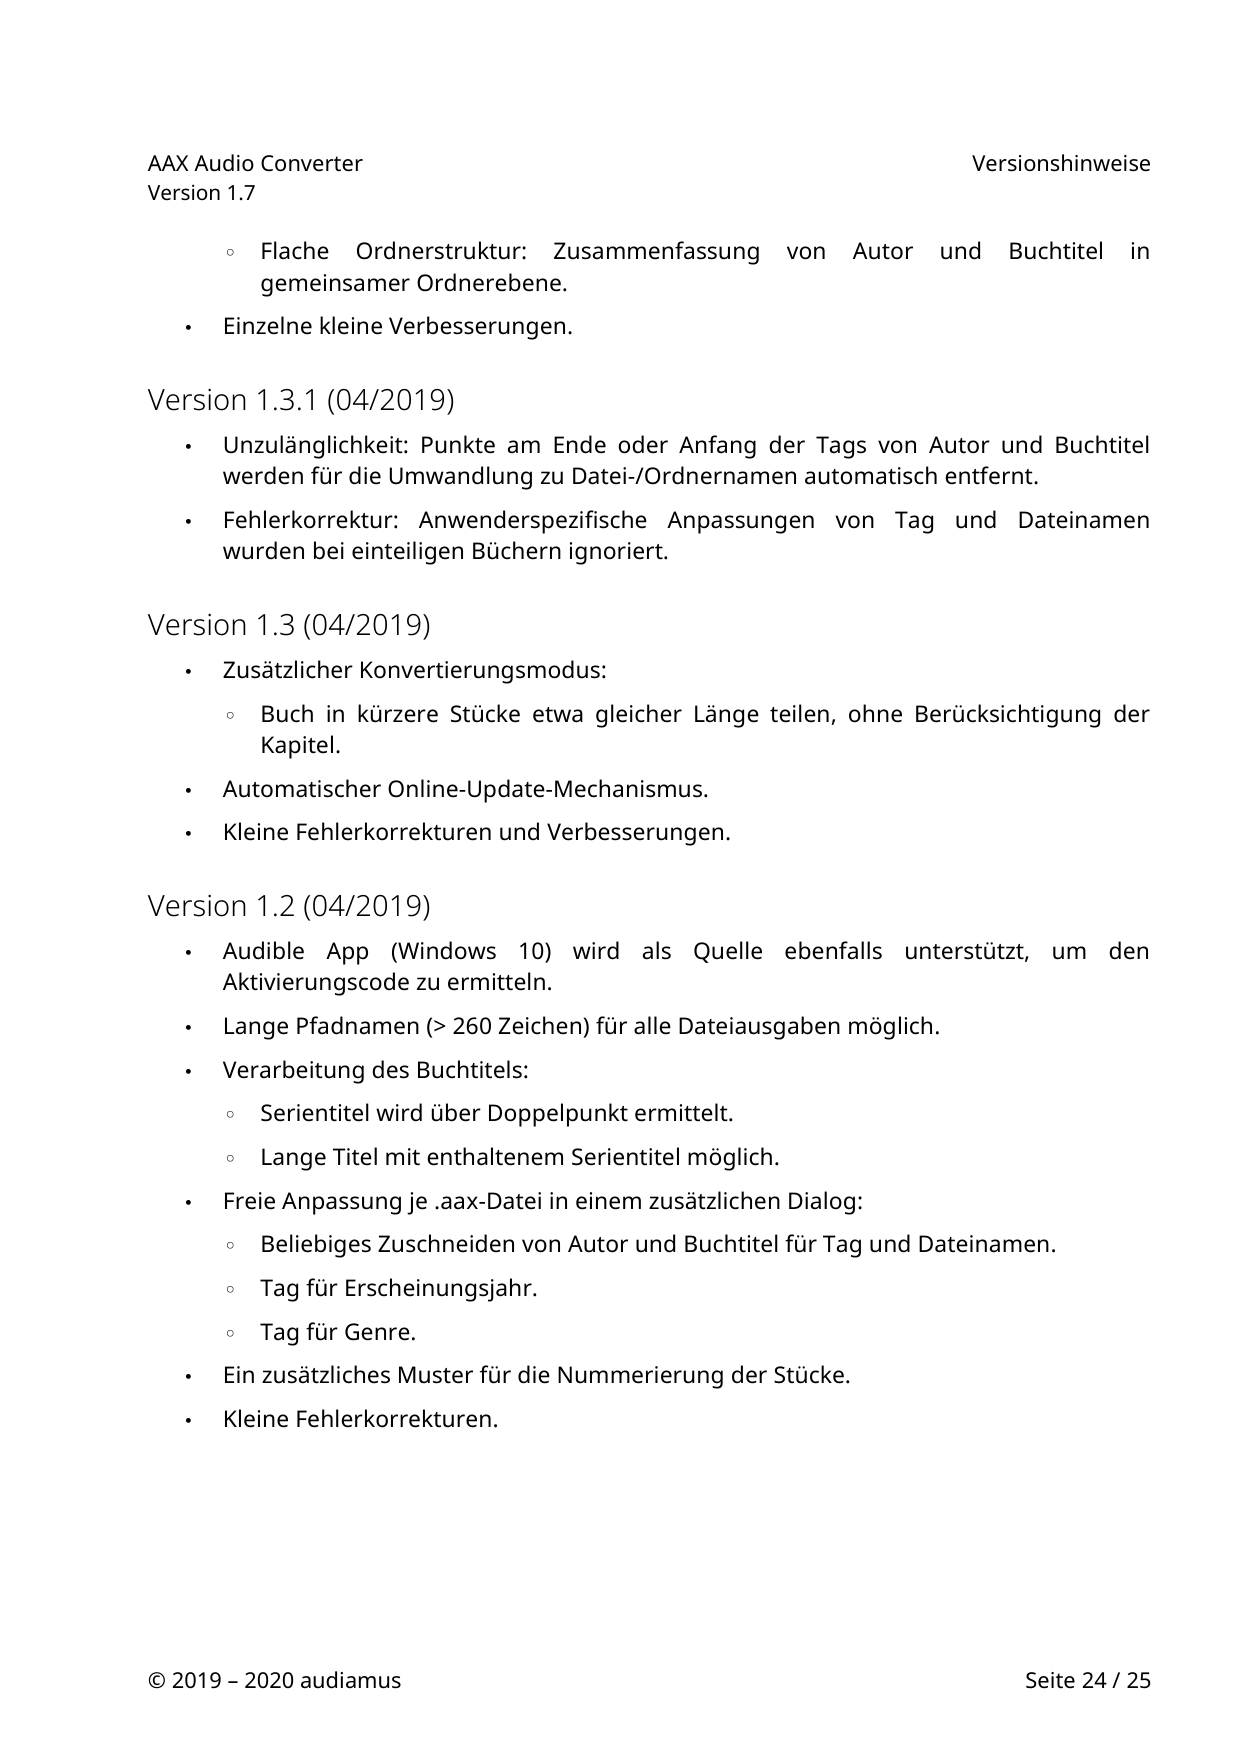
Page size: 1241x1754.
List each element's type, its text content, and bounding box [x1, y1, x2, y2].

subtitle Version 1.2 (04/2019) [148, 885, 1152, 924]
list Kleine Fehlerkorrekturen und Verbesserungen. [185, 816, 1152, 847]
list Lange Pfadnamen (> 260 Zeichen) für alle Dateiausgaben möglich. [185, 1010, 1152, 1041]
list Flache Ordnerstruktur: Zusammenfassung von Autor und Buchtitel in gemeinsamer Ordnerebene. [223, 235, 1152, 298]
list Fehlerkorrektur: Anwenderspezifische Anpassungen von Tag und Dateinamen wurden bei einteiligen Büchern ignoriert. [185, 504, 1152, 566]
subtitle Version 1.3.1 (04/2019) [148, 379, 1152, 418]
list Ein zusätzliches Muster für die Nummerierung der Stücke. [185, 1359, 1152, 1390]
list Audible App (Windows 10) wird als Quelle ebenfalls unterstützt, um den Aktivierungscode zu ermitteln. [185, 935, 1152, 998]
subtitle Version 1.3 (04/2019) [148, 604, 1152, 643]
list Kleine Fehlerkorrekturen. [185, 1403, 1152, 1434]
list Lange Titel mit enthaltenem Serientitel möglich. [223, 1141, 1152, 1172]
list Tag für Genre. [223, 1316, 1152, 1347]
list Automatischer Online-Update-Mechanismus. [185, 773, 1152, 804]
list Serientitel wird über Doppelpunkt ermittelt. [223, 1097, 1152, 1128]
list Verarbeitung des Buchtitels: [185, 1054, 1152, 1085]
list Freie Anpassung je .aax-Datei in einem zusätzlichen Dialog: [185, 1184, 1152, 1216]
list Unzulänglichkeit: Punkte am Ende oder Anfang der Tags von Autor und Buchtitel werden für die Umwandlung zu Datei-/Ordnernamen automatisch entfernt. [185, 429, 1152, 492]
list Tag für Erscheinungsjahr. [223, 1272, 1152, 1303]
list Zusätzlicher Konvertierungsmodus: [185, 654, 1152, 685]
list Beliebiges Zuschneiden von Autor und Buchtitel für Tag und Dateinamen. [223, 1228, 1152, 1259]
list Buch in kürzere Stücke etwa gleicher Länge teilen, ohne Berücksichtigung der Kapitel. [223, 698, 1152, 760]
list Einzelne kleine Verbesserungen. [185, 310, 1152, 341]
